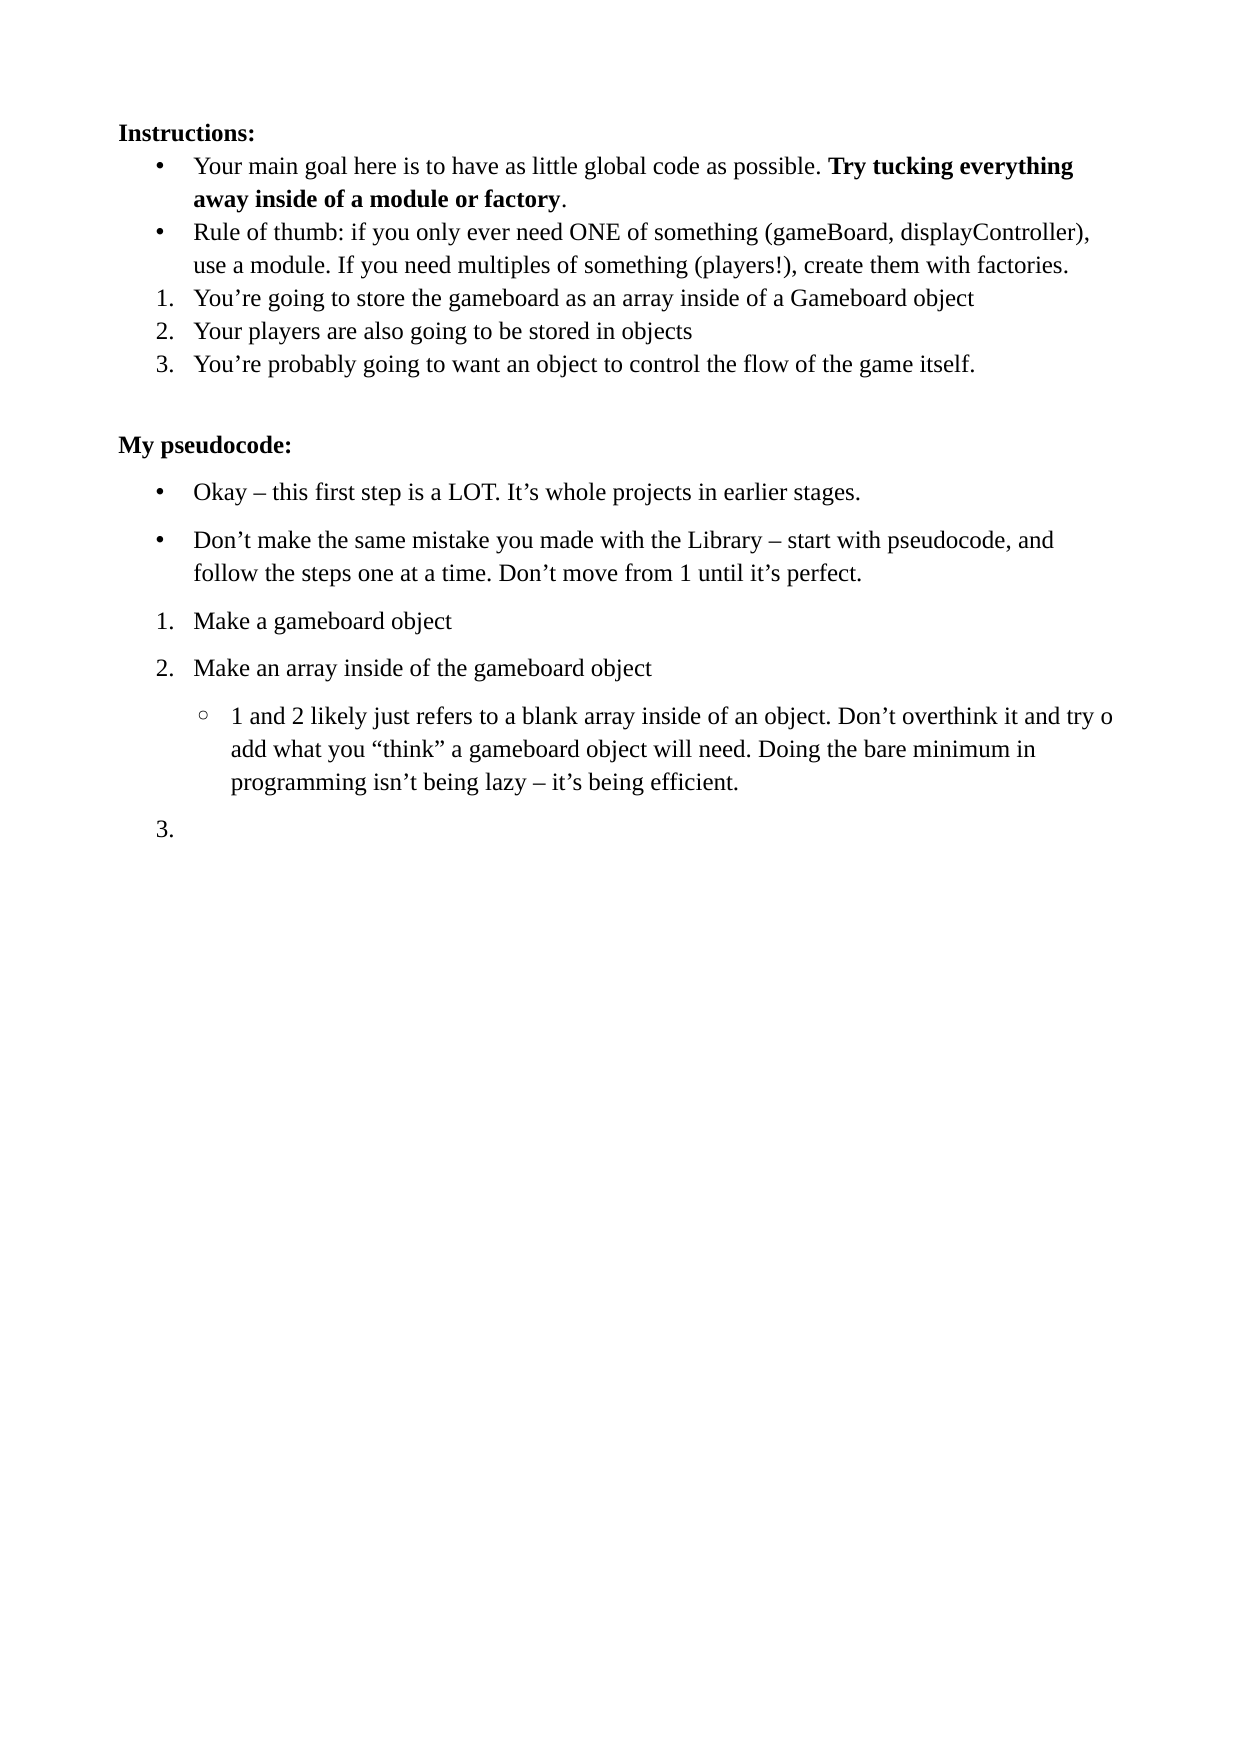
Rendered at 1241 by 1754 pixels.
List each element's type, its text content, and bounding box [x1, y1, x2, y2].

list Make an array inside of the gameboard object [156, 653, 1122, 682]
list Your main goal here is to have as little global code as possible. Try tucking everything away inside of a module or factory. [156, 151, 1122, 213]
list 1 and 2 likely just refers to a blank array inside of an object. Don’t overthink it and try o add what you “think” a gameboard object will need. Doing the bare minimum in programming isn’t being lazy – it’s being efficient. [193, 701, 1122, 796]
list Don’t make the same mistake you made with the Library – start with pseudocode, and follow the steps one at a time. Don’t move from 1 until it’s perfect. [156, 525, 1122, 587]
text My pseudocode: [118, 430, 1122, 459]
list You’re probably going to want an object to control the flow of the game itself. [156, 349, 1122, 378]
list Your players are also going to be stored in objects [156, 316, 1122, 345]
list Make a gameboard object [156, 606, 1122, 634]
list Rule of thumb: if you only ever need ONE of something (gameBoard, displayController), use a module. If you need multiples of something (players!), create them with factories. [156, 217, 1122, 279]
text Instructions: [118, 118, 1122, 147]
list You’re going to store the gameboard as an array inside of a Gameboard object [156, 283, 1122, 312]
list Okay – this first step is a LOT. It’s whole projects in earlier stages. [156, 477, 1122, 506]
